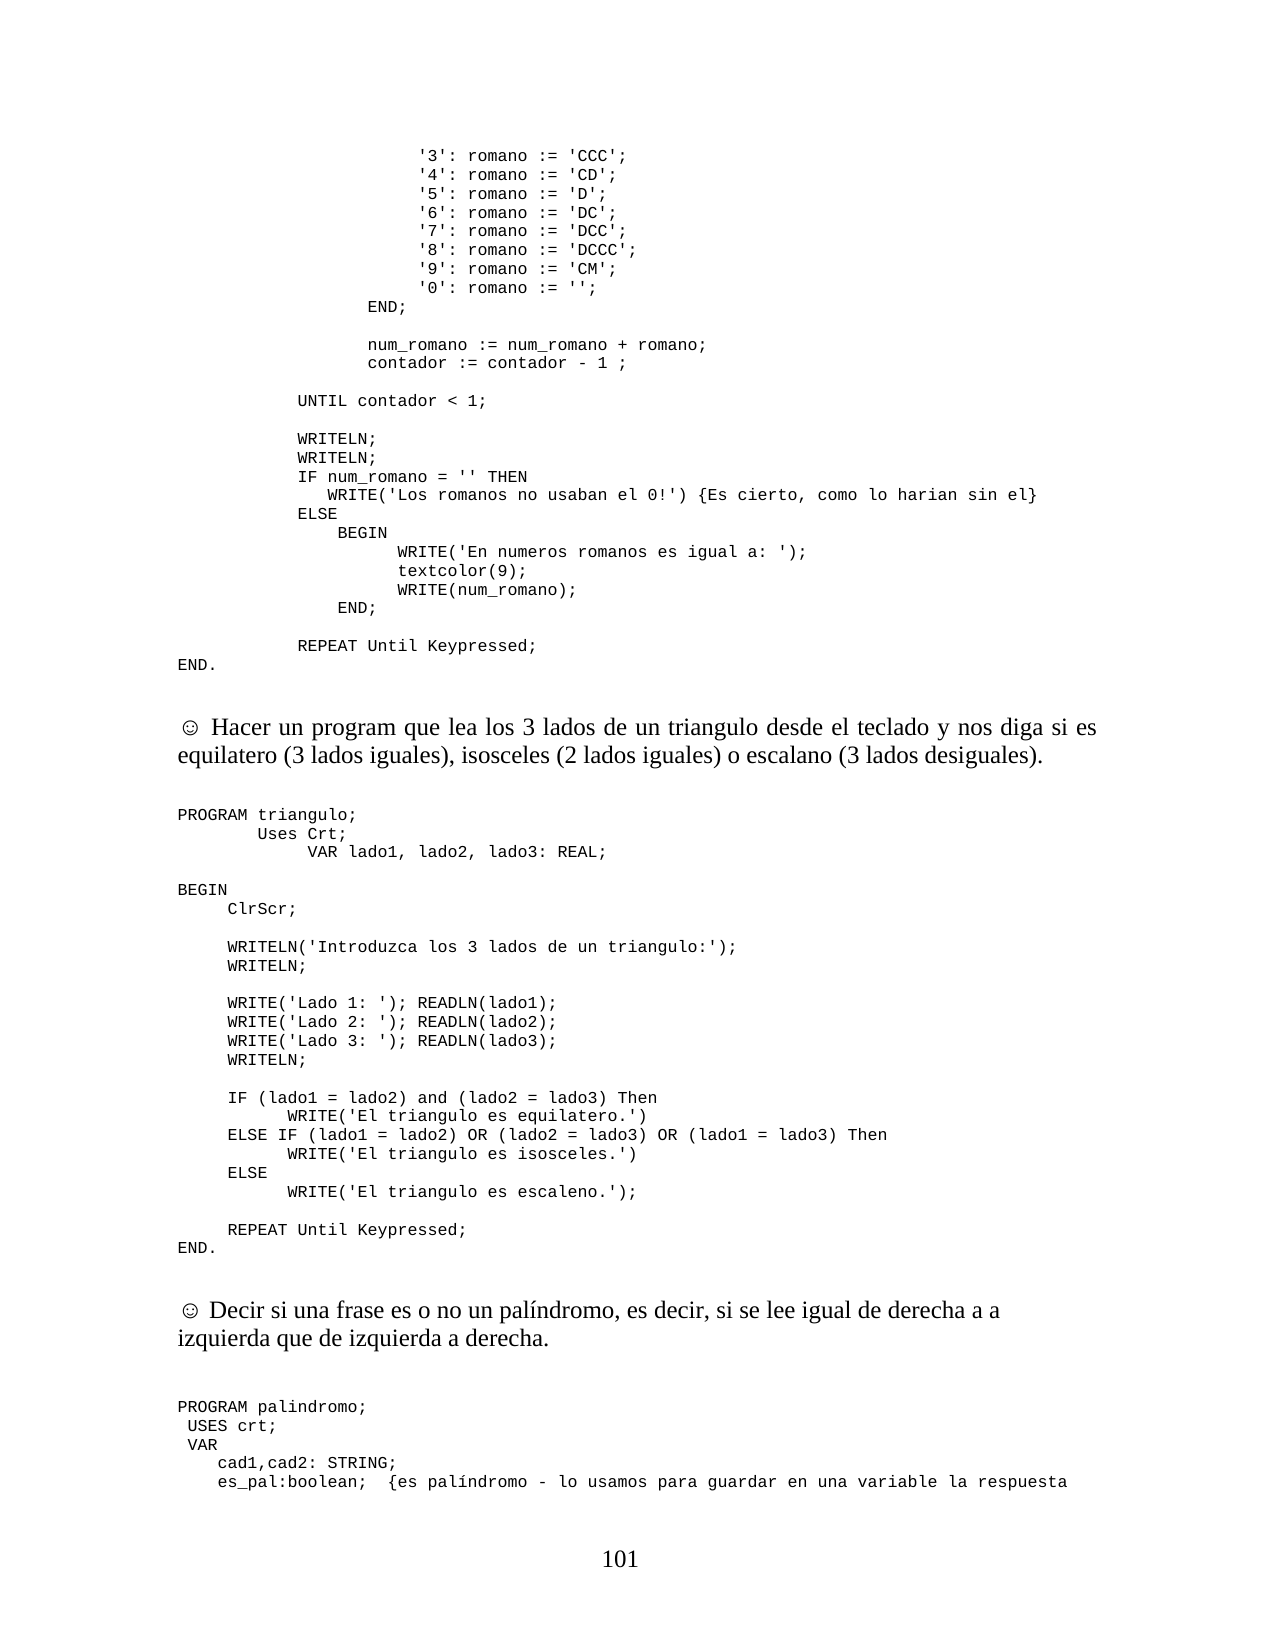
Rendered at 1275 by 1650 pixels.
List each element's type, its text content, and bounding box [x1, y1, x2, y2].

text '0': romano := ''; [177, 279, 1098, 298]
text WRITE('Lado 2: '); READLN(lado2); [177, 1014, 1098, 1033]
text IF num_romano = '' THEN [177, 468, 1098, 487]
text WRITELN; [177, 1051, 1098, 1070]
text ELSE [177, 506, 1098, 525]
text '7': romano := 'DCC'; [177, 223, 1098, 242]
text PROGRAM triangulo; [177, 806, 1098, 825]
text contador := contador - 1 ; [177, 355, 1098, 374]
text es_pal:boolean; {es palíndromo - lo usamos para guardar en una variable la respuesta [177, 1474, 1098, 1493]
text WRITE('El triangulo es equilatero.') [177, 1108, 1098, 1127]
text num_romano := num_romano + romano; [177, 336, 1098, 355]
text '8': romano := 'DCCC'; [177, 242, 1098, 261]
text WRITE('­Los romanos no usaban el 0!') {Es cierto, como lo harian sin el} [177, 487, 1098, 506]
text cad1,cad2: STRING; [177, 1455, 1098, 1474]
text WRITE('En numeros romanos es igual a: '); [177, 543, 1098, 562]
text WRITE('Lado 3: '); READLN(lado3); [177, 1033, 1098, 1051]
text ☺ Decir si una frase es o no un palíndromo, es decir, si se lee igual de derecha a a izquierda que de izquierda a derecha. [177, 1297, 1098, 1352]
text WRITELN; [177, 957, 1098, 976]
text ☺ Hacer un program que lea los 3 lados de un triangulo desde el teclado y nos diga si es equilatero (3 lados iguales), isosceles (2 lados iguales) o escalano (3 lados desiguales). [177, 713, 1098, 769]
text IF (lado1 = lado2) and (lado2 = lado3) Then [177, 1089, 1098, 1108]
text VAR [177, 1436, 1098, 1455]
text textcolor(9); [177, 562, 1098, 581]
text '9': romano := 'CM'; [177, 261, 1098, 279]
text PROGRAM palindromo; [177, 1398, 1098, 1417]
text END; [177, 600, 1098, 619]
text WRITELN('Introduzca los 3 lados de un triangulo:'); [177, 938, 1098, 957]
text END; [177, 298, 1098, 317]
text ELSE [177, 1164, 1098, 1183]
text '5': romano := 'D'; [177, 185, 1098, 204]
text BEGIN [177, 882, 1098, 901]
text END. [177, 1240, 1098, 1259]
text BEGIN [177, 525, 1098, 543]
text WRITELN; [177, 430, 1098, 449]
text ClrScr; [177, 901, 1098, 919]
text WRITE('El triangulo es isosceles.') [177, 1146, 1098, 1164]
text '4': romano := 'CD'; [177, 166, 1098, 185]
text '6': romano := 'DC'; [177, 204, 1098, 223]
text WRITELN; [177, 449, 1098, 468]
text WRITE('Lado 1: '); READLN(lado1); [177, 995, 1098, 1014]
text WRITE('El triangulo es escaleno.'); [177, 1183, 1098, 1202]
text USES crt; [177, 1417, 1098, 1436]
text '3': romano := 'CCC'; [177, 148, 1098, 166]
text REPEAT Until Keypressed; [177, 638, 1098, 657]
text Uses Crt; [177, 825, 1098, 844]
text REPEAT Until Keypressed; [177, 1221, 1098, 1240]
text UNTIL contador < 1; [177, 393, 1098, 412]
text ELSE IF (lado1 = lado2) OR (lado2 = lado3) OR (lado1 = lado3) Then [177, 1127, 1098, 1146]
text WRITE(num_romano); [177, 581, 1098, 600]
text VAR lado1, lado2, lado3: REAL; [177, 844, 1098, 863]
text END. [177, 657, 1098, 676]
